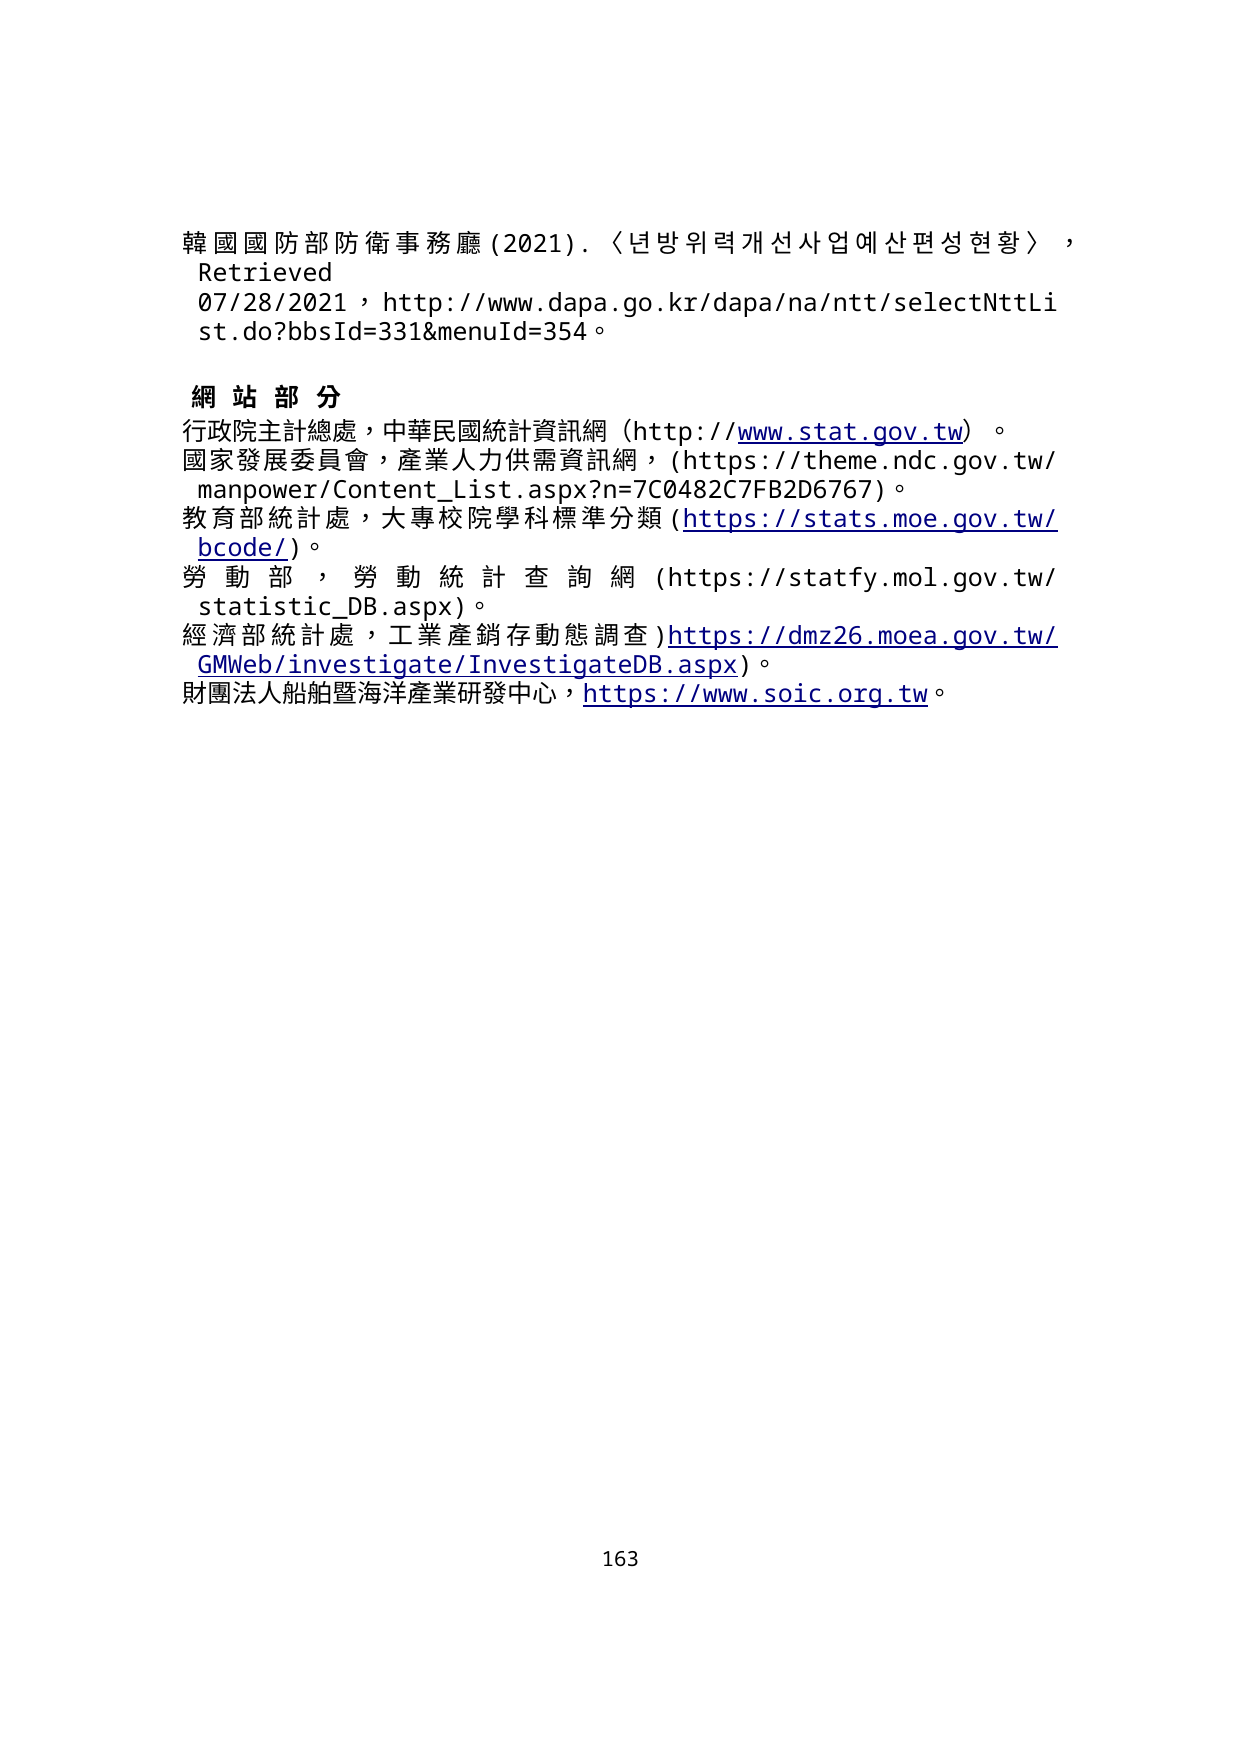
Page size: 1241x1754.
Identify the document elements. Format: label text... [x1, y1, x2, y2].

text 國家發展委員會，產業人力供需資訊網，(https://theme.ndc.gov.tw/manpower/Content_List.aspx?n=7C0482C7FB2D6767)。 [183, 446, 1058, 504]
text 行政院主計總處，中華民國統計資訊網（http://www.stat.gov.tw）。 [183, 417, 1058, 446]
text 韓國國防部防衛事務廳(2021).〈년방위력개선사업예산편성현황〉，Retrieved 07/28/2021，http://www.dapa.go.kr/dapa/na/ntt/selectNttList.do?bbsId=331&menuId=354。 [183, 229, 1058, 346]
text 勞動部，勞動統計查詢網(https://statfy.mol.gov.tw/statistic_DB.aspx)。 [183, 563, 1058, 621]
text 經濟部統計處，工業產銷存動態調查)https://dmz26.moea.gov.tw/GMWeb/investigate/InvestigateDB.aspx)。 [183, 621, 1058, 679]
text 教育部統計處，大專校院學科標準分類(https://stats.moe.gov.tw/bcode/)。 [183, 504, 1058, 563]
text 網站部分 [183, 354, 1058, 417]
text 財團法人船舶暨海洋產業研發中心，https://www.soic.org.tw。 [183, 679, 1058, 708]
